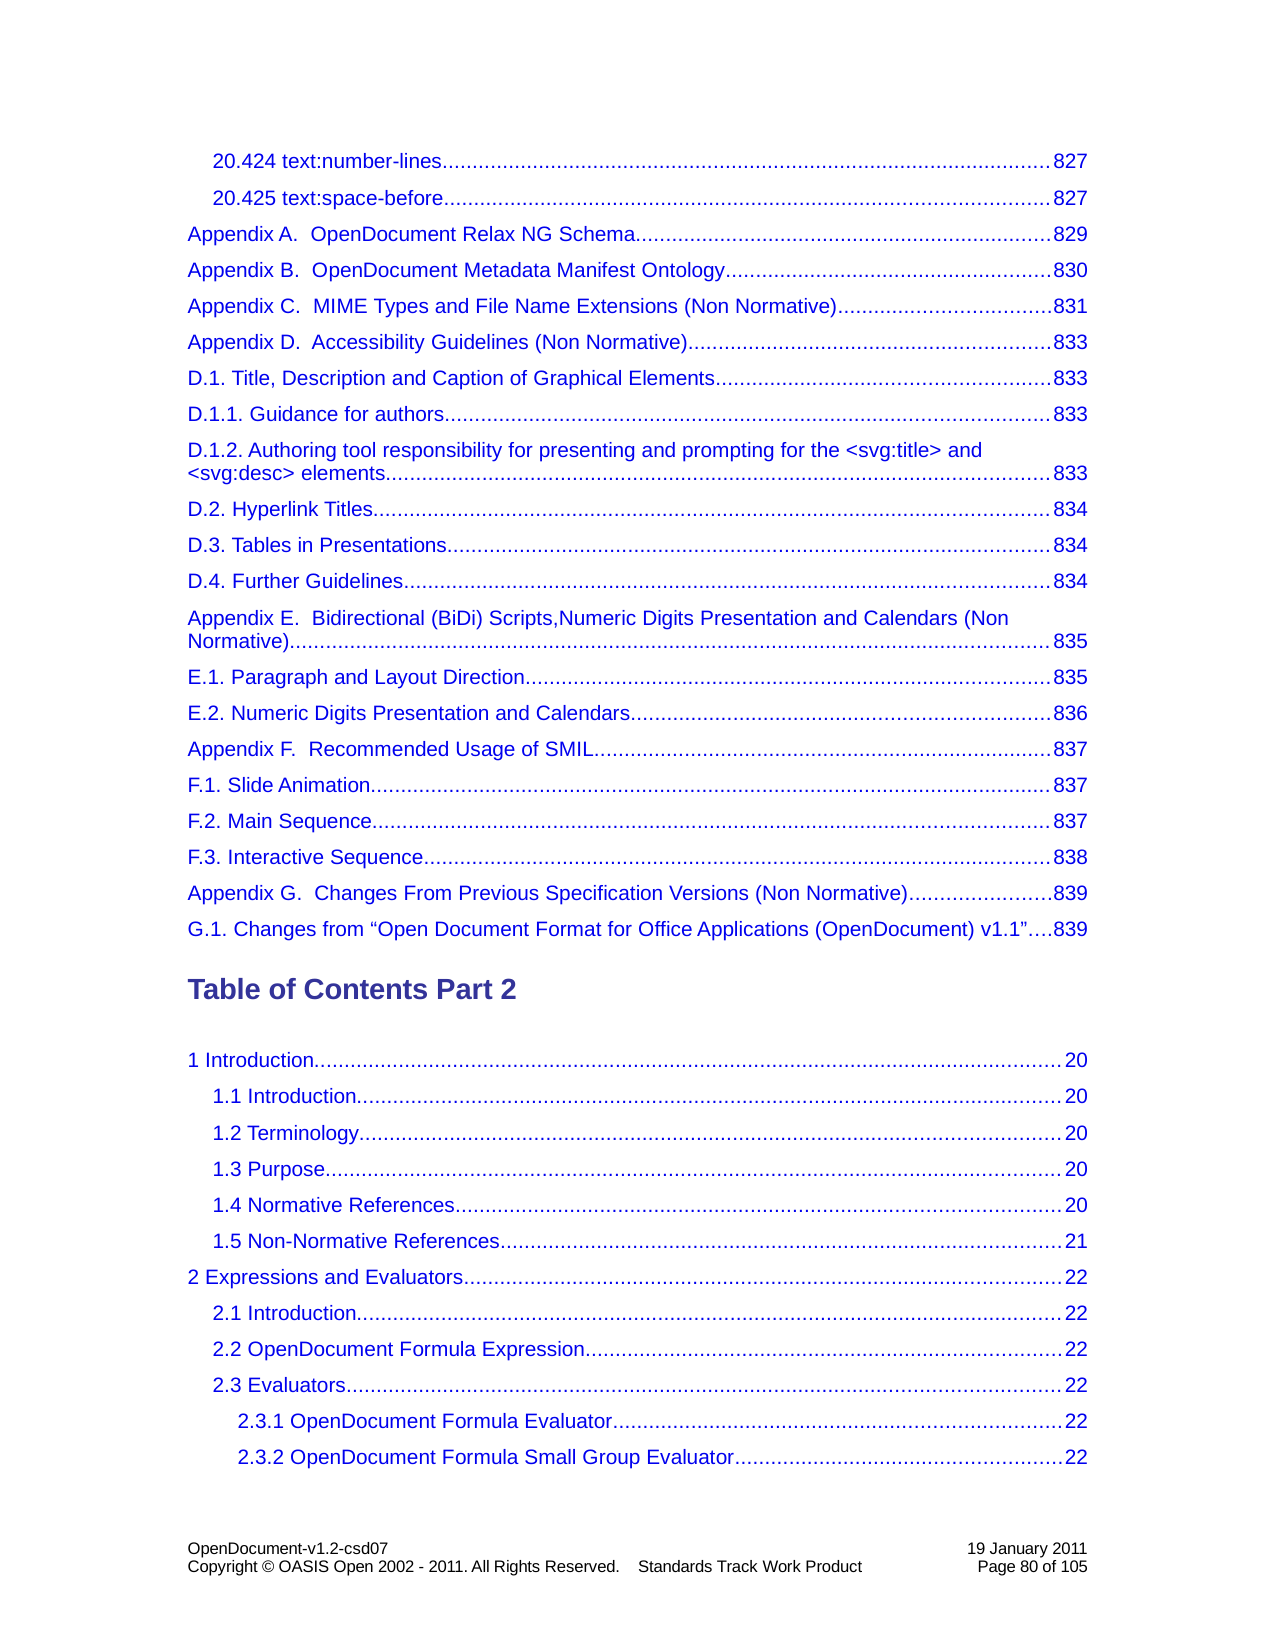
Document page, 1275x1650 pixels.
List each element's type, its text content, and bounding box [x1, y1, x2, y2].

text 2.3.1 OpenDocument Formula Evaluator 22 [237, 1409, 1088, 1433]
text 1.2 Terminology 20 [212, 1121, 1088, 1144]
text D.1.1. Guidance for authors 833 [187, 402, 1088, 426]
text D.1.2. Authoring tool responsibility for presenting and prompting for the <svg:title> and <svg:desc> elements 833 [187, 438, 1088, 485]
text Appendix C. MIME Types and File Name Extensions (Non Normative) 831 [187, 294, 1088, 318]
text 1.5 Non-Normative References 21 [212, 1229, 1088, 1253]
text 2.3 Evaluators 22 [212, 1373, 1088, 1397]
text 1.1 Introduction 20 [212, 1085, 1088, 1108]
text Appendix G. Changes From Previous Specification Versions (Non Normative) 839 [187, 882, 1088, 905]
text Appendix A. OpenDocument Relax NG Schema 829 [187, 222, 1088, 246]
text 2.2 OpenDocument Formula Expression 22 [212, 1337, 1088, 1361]
text Appendix B. OpenDocument Metadata Manifest Ontology 830 [187, 258, 1088, 282]
text D.1. Title, Description and Caption of Graphical Elements 833 [187, 366, 1088, 390]
text F.2. Main Sequence 837 [187, 810, 1088, 833]
text 2 Expressions and Evaluators 22 [187, 1265, 1088, 1289]
text E.1. Paragraph and Layout Direction 835 [187, 666, 1088, 689]
text D.4. Further Guidelines 834 [187, 570, 1088, 593]
text 1.4 Normative References 20 [212, 1193, 1088, 1217]
text E.2. Numeric Digits Presentation and Calendars 836 [187, 702, 1088, 725]
text Appendix D. Accessibility Guidelines (Non Normative) 833 [187, 330, 1088, 354]
text D.2. Hyperlink Titles 834 [187, 498, 1088, 521]
text 20.424 text:number-lines 827 [212, 150, 1088, 173]
text Appendix E. Bidirectional (BiDi) Scripts,Numeric Digits Presentation and Calendars (Non Normative) 835 [187, 606, 1088, 653]
text F.3. Interactive Sequence 838 [187, 846, 1088, 869]
text F.1. Slide Animation 837 [187, 774, 1088, 797]
title Table of Contents Part 2 [187, 973, 1088, 1005]
text 1.3 Purpose 20 [212, 1157, 1088, 1181]
text G.1. Changes from “Open Document Format for Office Applications (OpenDocument) v1.1” 839 [187, 918, 1088, 941]
text 2.1 Introduction 22 [212, 1301, 1088, 1325]
text 20.425 text:space-before 827 [212, 186, 1088, 209]
text 1 Introduction 20 [187, 1049, 1088, 1072]
text Appendix F. Recommended Usage of SMIL 837 [187, 738, 1088, 761]
text D.3. Tables in Presentations 834 [187, 534, 1088, 557]
text 2.3.2 OpenDocument Formula Small Group Evaluator 22 [237, 1445, 1088, 1469]
